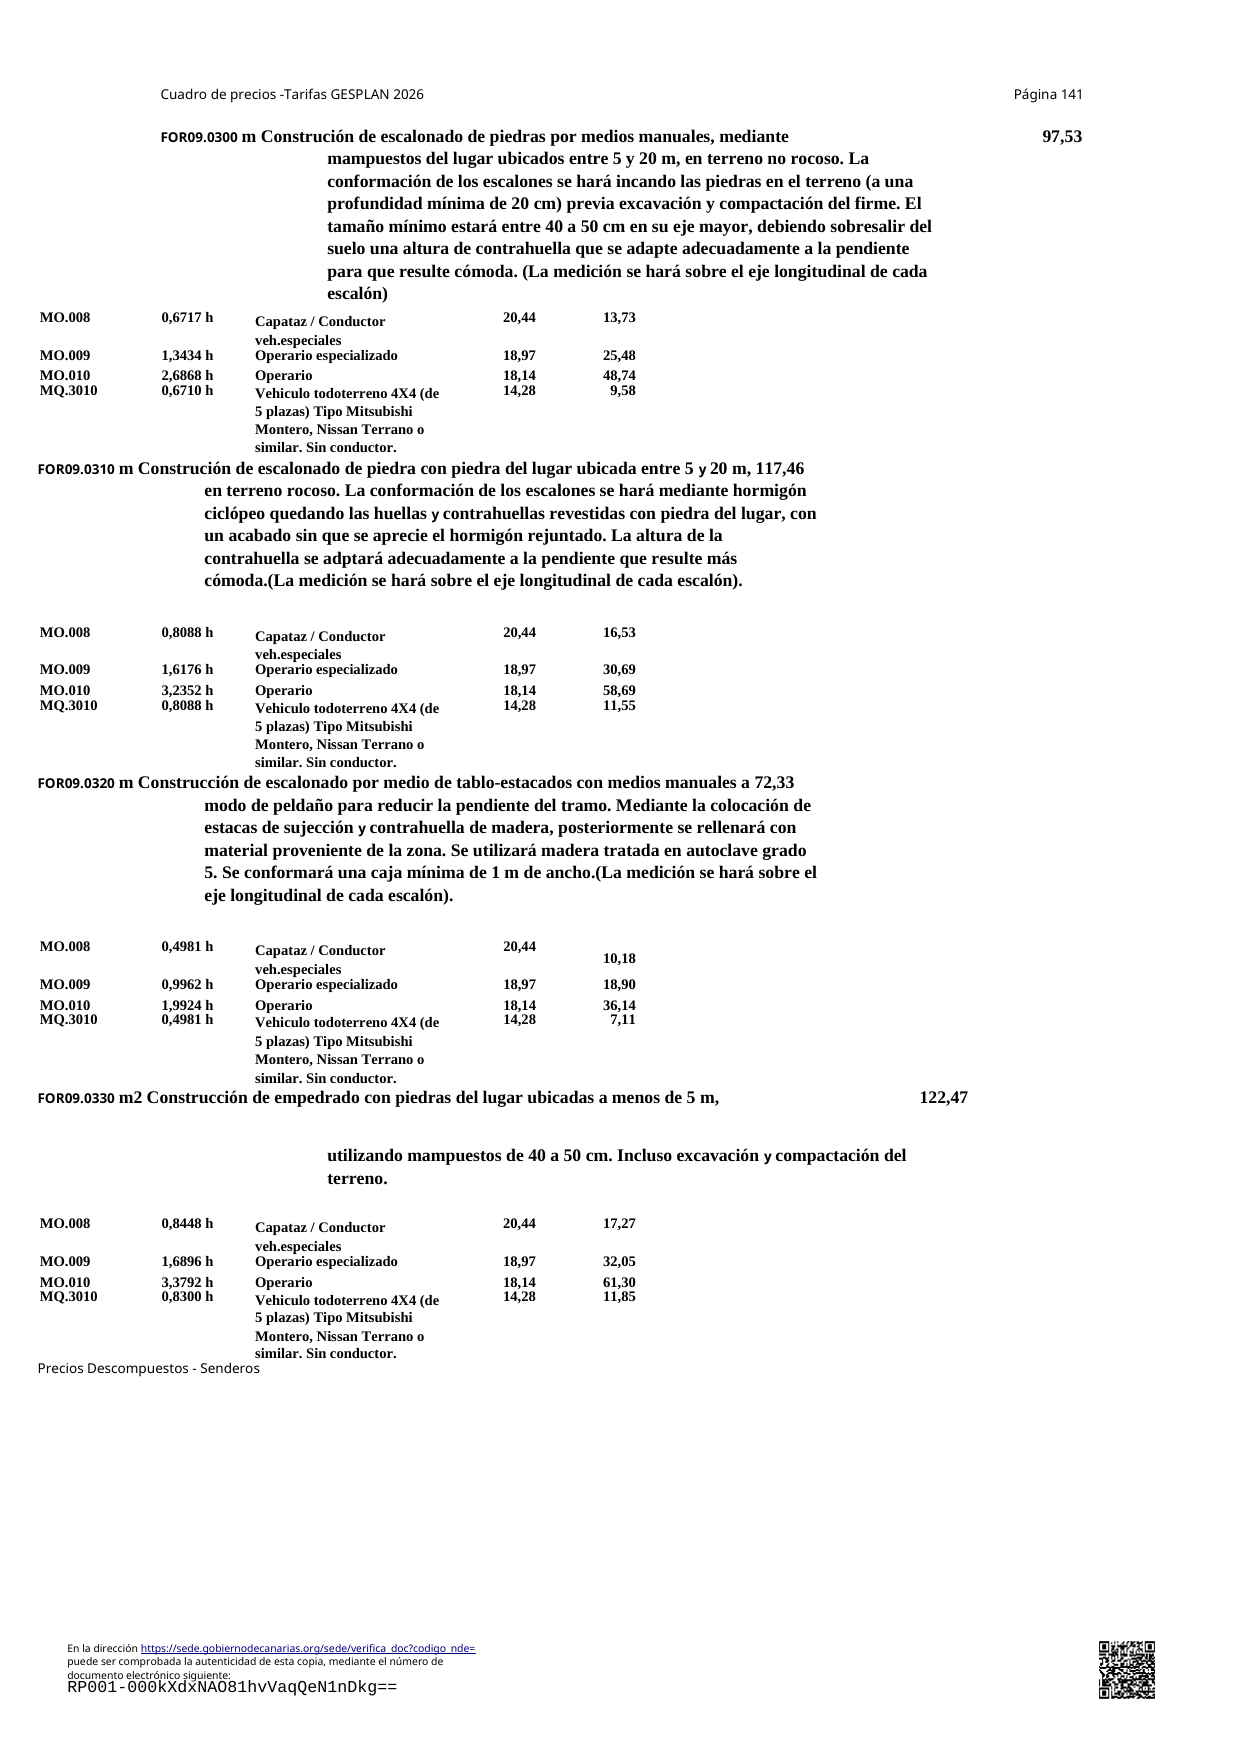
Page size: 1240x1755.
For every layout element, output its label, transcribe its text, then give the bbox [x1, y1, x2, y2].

table_cell 30,69 [569, 663, 637, 681]
table_cell Operario [233, 367, 471, 384]
table_cell 18,90 [569, 978, 637, 996]
text mampuestos del lugar ubicados entre 5 y 20 m, en terreno no rocoso. La conformación de los escalones se hará incando las piedras en el terreno (a una profundidad mínima de 20 cm) previa excavación y compactación del firme. El tamaño mínimo estará entre 40 a 50 cm en su eje mayor, debiendo sobresalir del suelo una altura de contrahuella que se adapte adecuadamente a la pendiente para que resulte cómoda. (La medición se hará sobre el eje longitudinal de cada escalón) [327, 147, 985, 304]
table_cell MO.009 [39, 978, 129, 996]
table_cell 7,11 [569, 1013, 637, 1086]
table_cell MQ.3010 [39, 384, 129, 456]
table_cell 1,9924 h [129, 996, 233, 1013]
table_cell 0,8088 h [129, 698, 233, 771]
table_cell Operario especializado [233, 663, 471, 681]
table_cell MO.010 [39, 681, 129, 698]
table_header 0,6717 h [129, 311, 233, 349]
table_cell Operario especializado [233, 349, 471, 367]
table_cell 9,58 [568, 384, 637, 456]
table_cell 32,05 [568, 1255, 637, 1273]
text En la dirección https://sede.gobiernodecanarias.org/sede/verifica_doc?codigo_nde= puede ser comprobada la autenticidad de esta copia, mediante el número de documento electrónico siguiente: RP001-000kXdxNAO81hvVaqQeN1nDkg== [67, 1641, 536, 1696]
table_cell 18,14 [471, 1273, 568, 1290]
text Cuadro de precios -Tarifas GESPLAN 2026 [160, 89, 424, 102]
table_header Capataz / Conductor veh.especiales [233, 625, 471, 663]
text utilizando mampuestos de 40 a 50 cm. Incluso excavación y compactación del terreno. [327, 1144, 985, 1189]
table_cell 3,2352 h [129, 681, 233, 698]
table_cell 0,9962 h [129, 978, 233, 996]
table_cell Operario especializado [233, 978, 471, 996]
table_header 0,4981 h [129, 940, 233, 978]
table_cell MO.010 [39, 1273, 129, 1290]
table_cell 61,30 [568, 1273, 637, 1290]
text FOR09.0310 m Construción de escalonado de piedra con piedra del lugar ubicada entre 5 y 20 m, 117,46 en terreno rocoso. La conformación de los escalones se hará mediante hormigón ciclópeo quedando las huellas y contrahuellas revestidas con piedra del lugar, con un acabado sin que se aprecie el hormigón rejuntado. La altura de la contrahuella se adptará adecuadamente a la pendiente que resulte más cómoda.(La medición se hará sobre el eje longitudinal de cada escalón). [37, 456, 1202, 591]
table_cell Vehiculo todoterreno 4X4 (de 5 plazas) Tipo Mitsubishi Montero, Nissan Terrano o similar. Sin conductor. [233, 1290, 471, 1363]
table_header MO.008 [39, 1217, 129, 1254]
table_cell 14,28 [471, 1013, 568, 1086]
table_cell MO.009 [39, 349, 129, 367]
table_cell MQ.3010 [39, 698, 129, 771]
table_header Capataz / Conductor veh.especiales [233, 940, 471, 978]
table_cell 3,3792 h [129, 1273, 233, 1290]
table_cell 18,97 [471, 349, 568, 367]
table_cell 0,4981 h [129, 1013, 233, 1086]
text FOR09.0330 m2 Construcción de empedrado con piedras del lugar ubicadas a menos de 5 m, 122,47 [37, 1086, 1202, 1108]
table_header 20,44 [471, 1217, 568, 1254]
table_cell MQ.3010 [39, 1290, 129, 1363]
text Página 141 [1013, 89, 1084, 102]
table_cell 18,97 [471, 1255, 568, 1273]
table_cell 25,48 [568, 349, 637, 367]
table_header 0,8088 h [129, 625, 233, 663]
table_header 17,27 [568, 1217, 637, 1254]
table_cell 1,6896 h [129, 1255, 233, 1273]
table_header 10,18 [569, 940, 637, 978]
table_header MO.008 [39, 625, 129, 663]
table_cell 0,6710 h [129, 384, 233, 456]
table_cell Vehiculo todoterreno 4X4 (de 5 plazas) Tipo Mitsubishi Montero, Nissan Terrano o similar. Sin conductor. [233, 698, 471, 771]
table_cell MO.009 [39, 1255, 129, 1273]
table_header MO.008 [39, 311, 129, 349]
table_header 16,53 [569, 625, 637, 663]
table_cell MQ.3010 [39, 1013, 129, 1086]
text FOR09.0300 m Construción de escalonado de piedras por medios manuales, mediante 97,53 [160, 124, 1095, 147]
table_cell 14,28 [471, 1290, 568, 1363]
table_header 0,8448 h [129, 1217, 233, 1254]
table_cell Operario [233, 1273, 471, 1290]
table_header 20,44 [471, 311, 568, 349]
table_header 20,44 [471, 940, 568, 978]
table_cell MO.009 [39, 663, 129, 681]
text FOR09.0320 m Construcción de escalonado por medio de tablo-estacados con medios manuales a 72,33 modo de peldaño para reducir la pendiente del tramo. Mediante la colocación de estacas de sujección y contrahuella de madera, posteriormente se rellenará con material proveniente de la zona. Se utilizará madera tratada en autoclave grado 5. Se conformará una caja mínima de 1 m de ancho.(La medición se hará sobre el eje longitudinal de cada escalón). [37, 771, 1202, 906]
table_cell Operario especializado [233, 1255, 471, 1273]
table_cell 1,3434 h [129, 349, 233, 367]
table_cell 0,8300 h [129, 1290, 233, 1363]
table_cell 18,97 [471, 663, 568, 681]
table_cell Operario [233, 681, 471, 698]
table_cell Operario [233, 996, 471, 1013]
table_cell 1,6176 h [129, 663, 233, 681]
table_header 13,73 [568, 311, 637, 349]
table_cell 18,97 [471, 978, 568, 996]
table_header 20,44 [471, 625, 568, 663]
table_cell 11,55 [569, 698, 637, 771]
table_header Capataz / Conductor veh.especiales [233, 1217, 471, 1254]
table_header Capataz / Conductor veh.especiales [233, 311, 471, 349]
table_cell 2,6868 h [129, 367, 233, 384]
table_cell 11,85 [568, 1290, 637, 1363]
table_cell 18,14 [471, 681, 568, 698]
table_cell 58,69 [569, 681, 637, 698]
text Precios Descompuestos - Senderos [37, 1363, 1202, 1376]
table_cell 14,28 [471, 384, 568, 456]
table_cell 14,28 [471, 698, 568, 771]
table_header MO.008 [39, 940, 129, 978]
